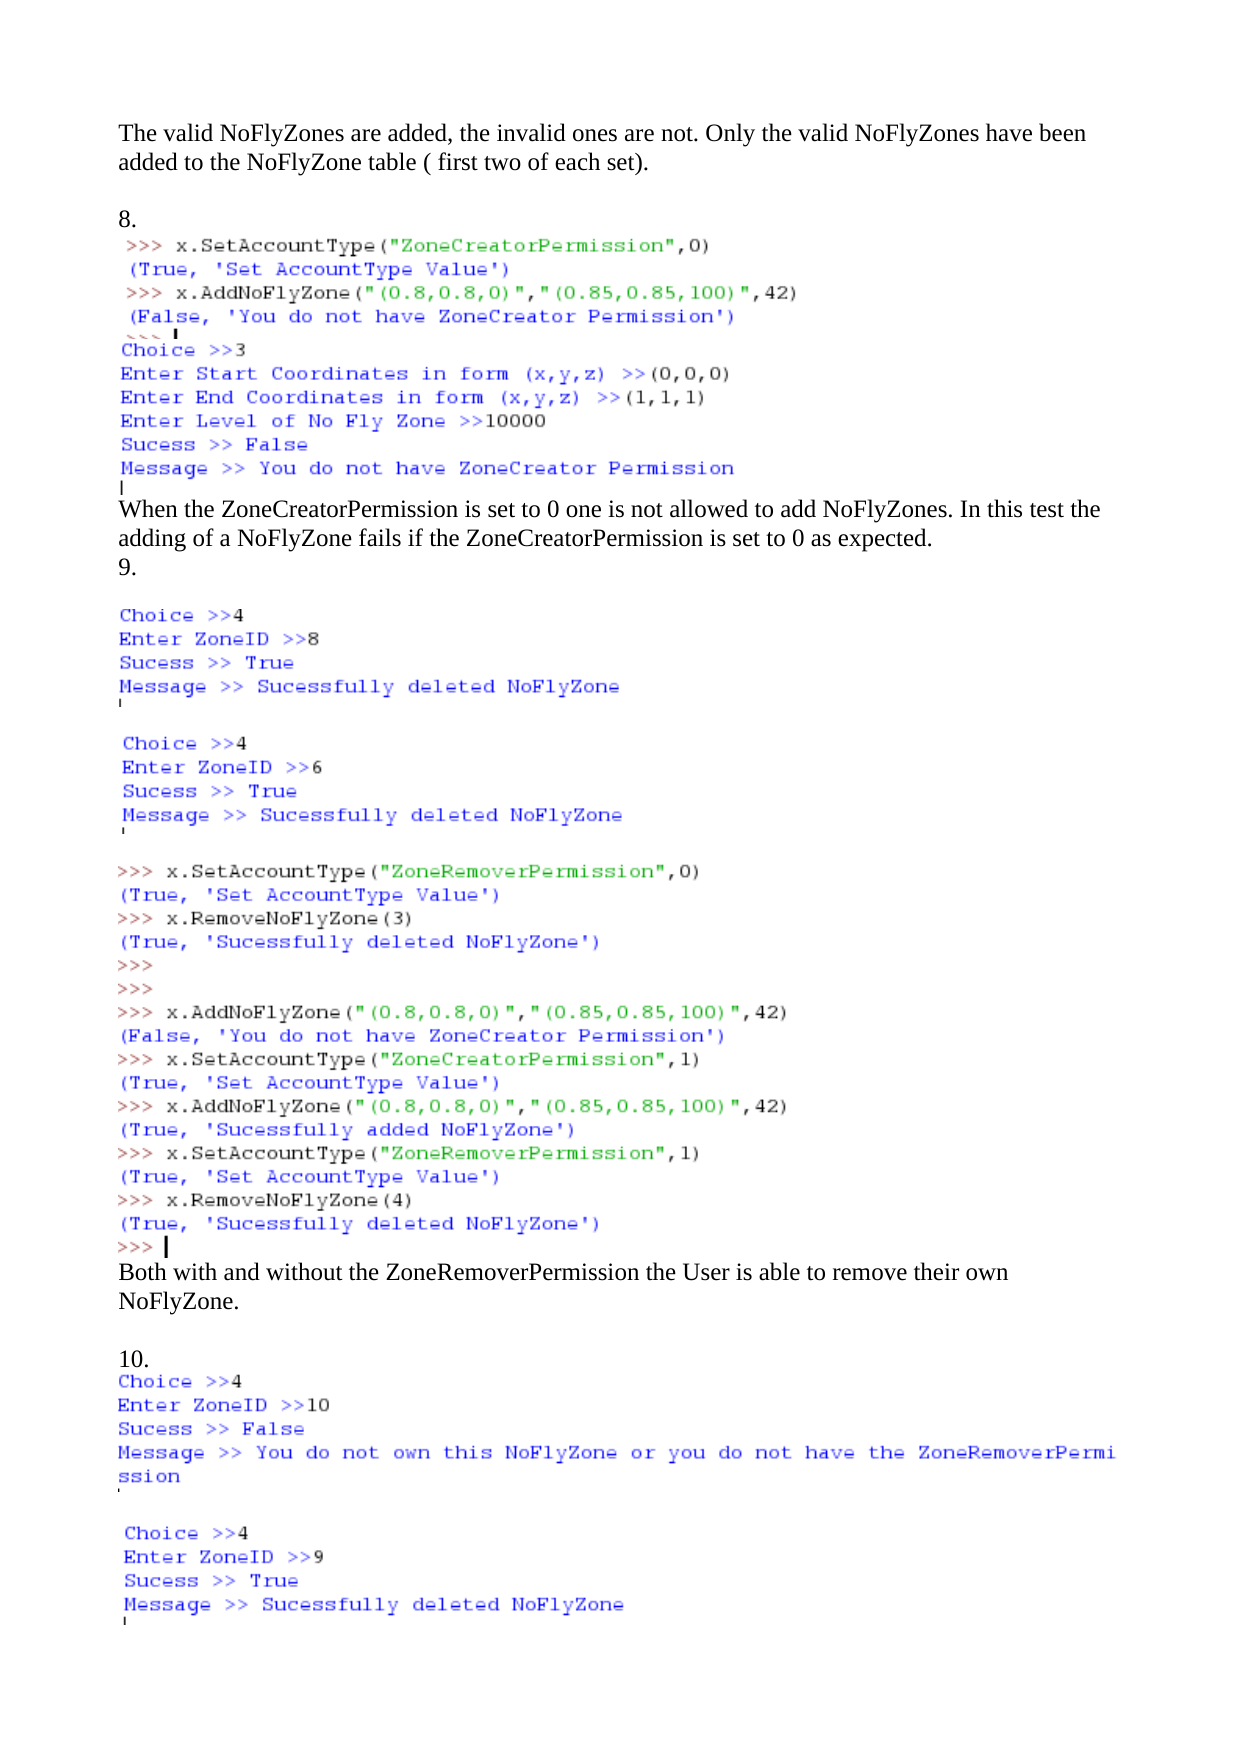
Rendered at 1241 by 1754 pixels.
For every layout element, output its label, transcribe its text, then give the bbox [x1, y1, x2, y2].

picture [118, 233, 803, 495]
text 10. [118, 1344, 1122, 1372]
picture [118, 609, 654, 707]
picture [118, 1520, 711, 1625]
text Both with and without the ZoneRemoverPermission the User is able to remove their own NoFlyZone. [118, 1258, 1122, 1315]
picture [118, 862, 787, 1258]
text When the ZoneCreatorPermission is set to 0 one is not allowed to add NoFlyZones. In this test the adding of a NoFlyZone fails if the ZoneCreatorPermission is set to 0 as expected. [118, 495, 1122, 552]
text The valid NoFlyZones are added, the invalid ones are not. Only the valid NoFlyZones have been added to the NoFlyZone table ( first two of each set). [118, 118, 1122, 176]
picture [118, 735, 675, 834]
text 8. [118, 204, 1122, 233]
picture [118, 1372, 1123, 1492]
text 9. [118, 552, 1122, 581]
